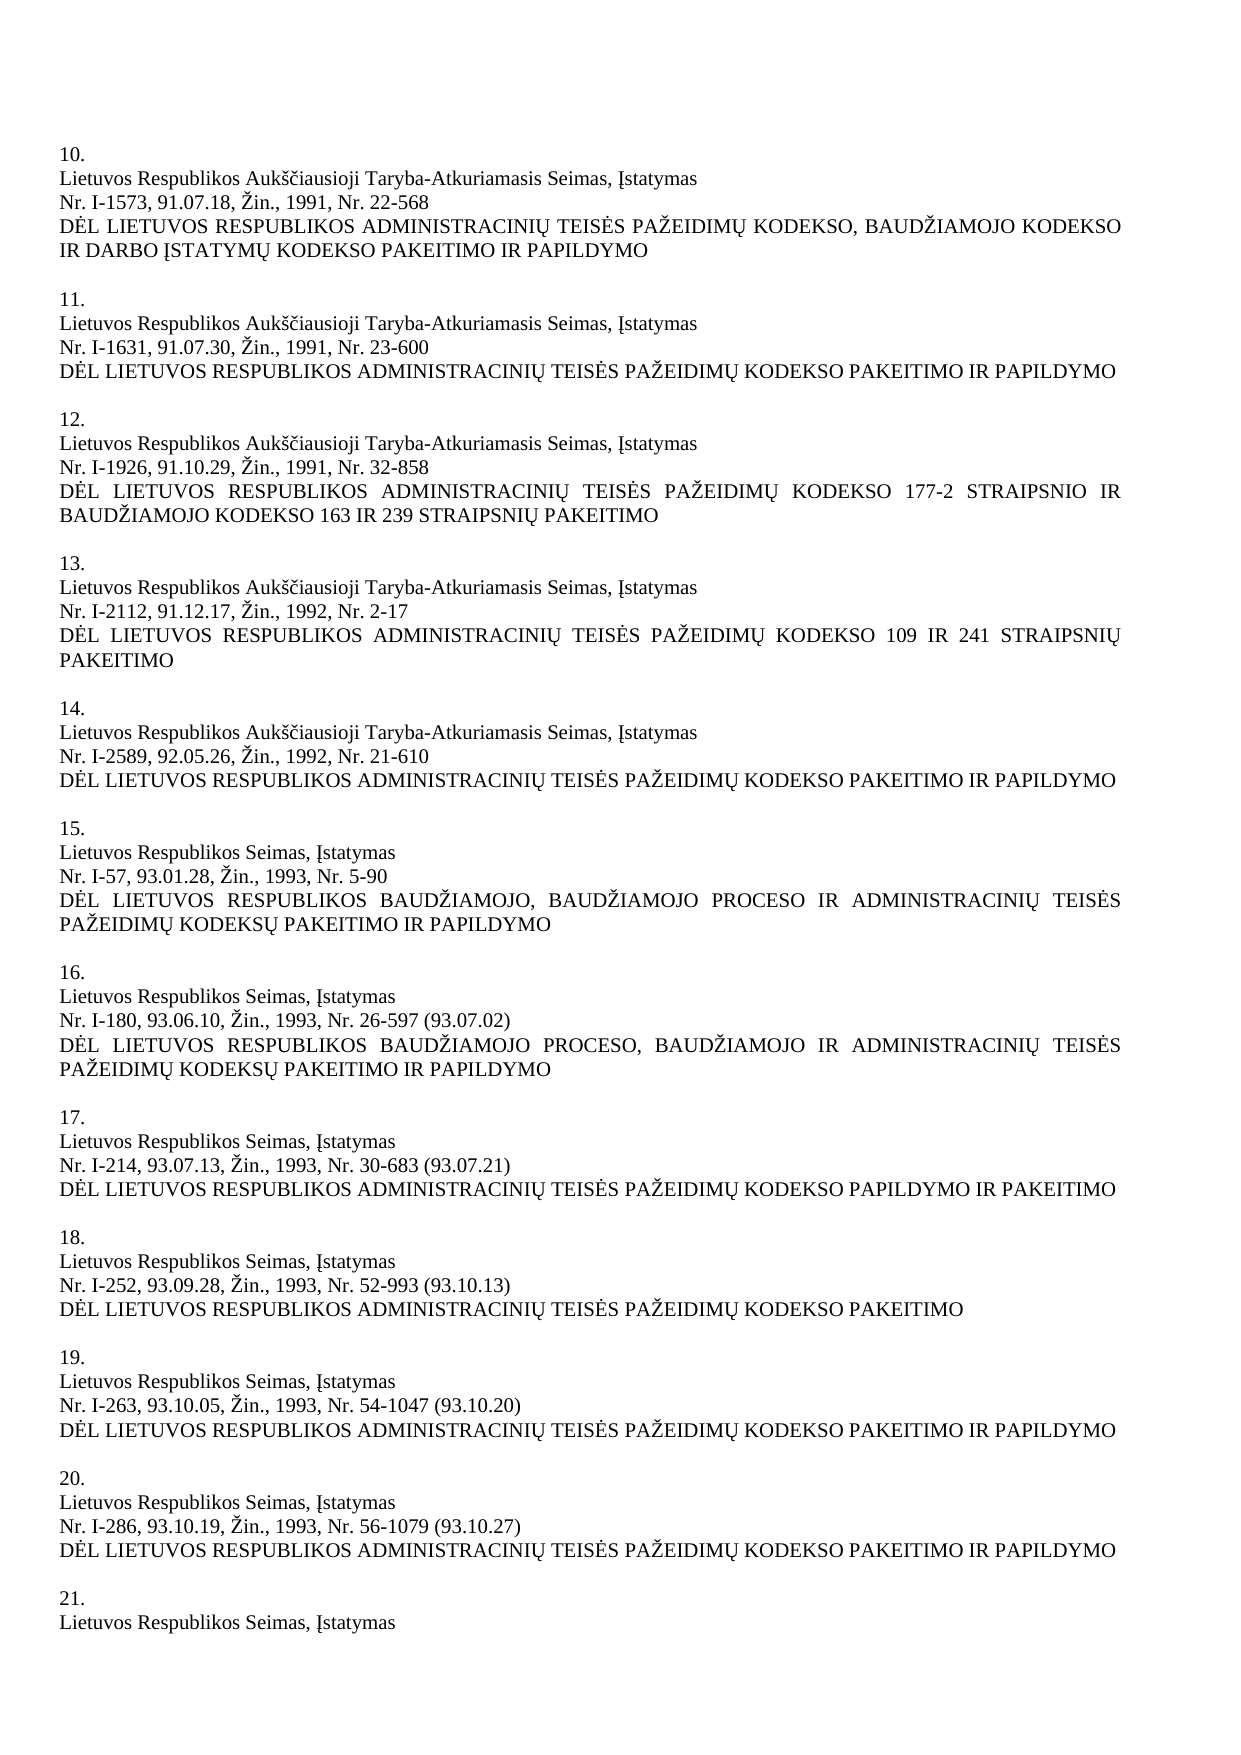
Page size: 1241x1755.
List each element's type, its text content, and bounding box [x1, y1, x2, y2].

text Nr. I-1573, 91.07.18, Žin., 1991, Nr. 22-568 [59, 190, 1122, 214]
text 13. [59, 551, 1122, 575]
text DĖL LIETUVOS RESPUBLIKOS ADMINISTRACINIŲ TEISĖS PAŽEIDIMŲ KODEKSO PAKEITIMO IR PAPILDYMO [59, 768, 1122, 792]
text DĖL LIETUVOS RESPUBLIKOS ADMINISTRACINIŲ TEISĖS PAŽEIDIMŲ KODEKSO 109 IR 241 STRAIPSNIŲ PAKEITIMO [59, 623, 1122, 672]
text Lietuvos Respublikos Seimas, Įstatymas [59, 1610, 1122, 1634]
text Nr. I-252, 93.09.28, Žin., 1993, Nr. 52-993 (93.10.13) [59, 1273, 1122, 1297]
text Lietuvos Respublikos Aukščiausioji Taryba-Atkuriamasis Seimas, Įstatymas [59, 720, 1122, 744]
text Nr. I-2112, 91.12.17, Žin., 1992, Nr. 2-17 [59, 599, 1122, 623]
text DĖL LIETUVOS RESPUBLIKOS ADMINISTRACINIŲ TEISĖS PAŽEIDIMŲ KODEKSO 177-2 STRAIPSNIO IR BAUDŽIAMOJO KODEKSO 163 IR 239 STRAIPSNIŲ PAKEITIMO [59, 479, 1122, 527]
text Lietuvos Respublikos Aukščiausioji Taryba-Atkuriamasis Seimas, Įstatymas [59, 311, 1122, 335]
text Nr. I-286, 93.10.19, Žin., 1993, Nr. 56-1079 (93.10.27) [59, 1514, 1122, 1538]
text 21. [59, 1586, 1122, 1610]
text 18. [59, 1225, 1122, 1249]
text Lietuvos Respublikos Seimas, Įstatymas [59, 984, 1122, 1008]
text Lietuvos Respublikos Aukščiausioji Taryba-Atkuriamasis Seimas, Įstatymas [59, 166, 1122, 190]
text Lietuvos Respublikos Aukščiausioji Taryba-Atkuriamasis Seimas, Įstatymas [59, 575, 1122, 599]
text 11. [59, 287, 1122, 311]
text Lietuvos Respublikos Seimas, Įstatymas [59, 1490, 1122, 1514]
text Nr. I-180, 93.06.10, Žin., 1993, Nr. 26-597 (93.07.02) [59, 1008, 1122, 1032]
text Nr. I-1926, 91.10.29, Žin., 1991, Nr. 32-858 [59, 455, 1122, 479]
text Lietuvos Respublikos Seimas, Įstatymas [59, 1129, 1122, 1153]
text 19. [59, 1345, 1122, 1369]
text DĖL LIETUVOS RESPUBLIKOS ADMINISTRACINIŲ TEISĖS PAŽEIDIMŲ KODEKSO PAKEITIMO IR PAPILDYMO [59, 1538, 1122, 1562]
text DĖL LIETUVOS RESPUBLIKOS BAUDŽIAMOJO PROCESO, BAUDŽIAMOJO IR ADMINISTRACINIŲ TEISĖS PAŽEIDIMŲ KODEKSŲ PAKEITIMO IR PAPILDYMO [59, 1032, 1122, 1081]
text Nr. I-214, 93.07.13, Žin., 1993, Nr. 30-683 (93.07.21) [59, 1153, 1122, 1177]
text 10. [59, 142, 1122, 166]
text 20. [59, 1466, 1122, 1490]
text DĖL LIETUVOS RESPUBLIKOS ADMINISTRACINIŲ TEISĖS PAŽEIDIMŲ KODEKSO, BAUDŽIAMOJO KODEKSO IR DARBO ĮSTATYMŲ KODEKSO PAKEITIMO IR PAPILDYMO [59, 214, 1122, 262]
text 17. [59, 1105, 1122, 1129]
text Nr. I-1631, 91.07.30, Žin., 1991, Nr. 23-600 [59, 335, 1122, 359]
text 16. [59, 960, 1122, 984]
text Nr. I-2589, 92.05.26, Žin., 1992, Nr. 21-610 [59, 744, 1122, 768]
text DĖL LIETUVOS RESPUBLIKOS ADMINISTRACINIŲ TEISĖS PAŽEIDIMŲ KODEKSO PAKEITIMO [59, 1297, 1122, 1321]
text DĖL LIETUVOS RESPUBLIKOS ADMINISTRACINIŲ TEISĖS PAŽEIDIMŲ KODEKSO PAKEITIMO IR PAPILDYMO [59, 359, 1122, 383]
text 15. [59, 816, 1122, 840]
text Lietuvos Respublikos Seimas, Įstatymas [59, 840, 1122, 864]
text DĖL LIETUVOS RESPUBLIKOS ADMINISTRACINIŲ TEISĖS PAŽEIDIMŲ KODEKSO PAKEITIMO IR PAPILDYMO [59, 1417, 1122, 1442]
text Lietuvos Respublikos Aukščiausioji Taryba-Atkuriamasis Seimas, Įstatymas [59, 431, 1122, 455]
text DĖL LIETUVOS RESPUBLIKOS ADMINISTRACINIŲ TEISĖS PAŽEIDIMŲ KODEKSO PAPILDYMO IR PAKEITIMO [59, 1177, 1122, 1201]
text Lietuvos Respublikos Seimas, Įstatymas [59, 1369, 1122, 1393]
text 12. [59, 407, 1122, 431]
text 14. [59, 696, 1122, 720]
text Nr. I-263, 93.10.05, Žin., 1993, Nr. 54-1047 (93.10.20) [59, 1393, 1122, 1417]
text Lietuvos Respublikos Seimas, Įstatymas [59, 1249, 1122, 1273]
text Nr. I-57, 93.01.28, Žin., 1993, Nr. 5-90 [59, 864, 1122, 888]
text DĖL LIETUVOS RESPUBLIKOS BAUDŽIAMOJO, BAUDŽIAMOJO PROCESO IR ADMINISTRACINIŲ TEISĖS PAŽEIDIMŲ KODEKSŲ PAKEITIMO IR PAPILDYMO [59, 888, 1122, 936]
